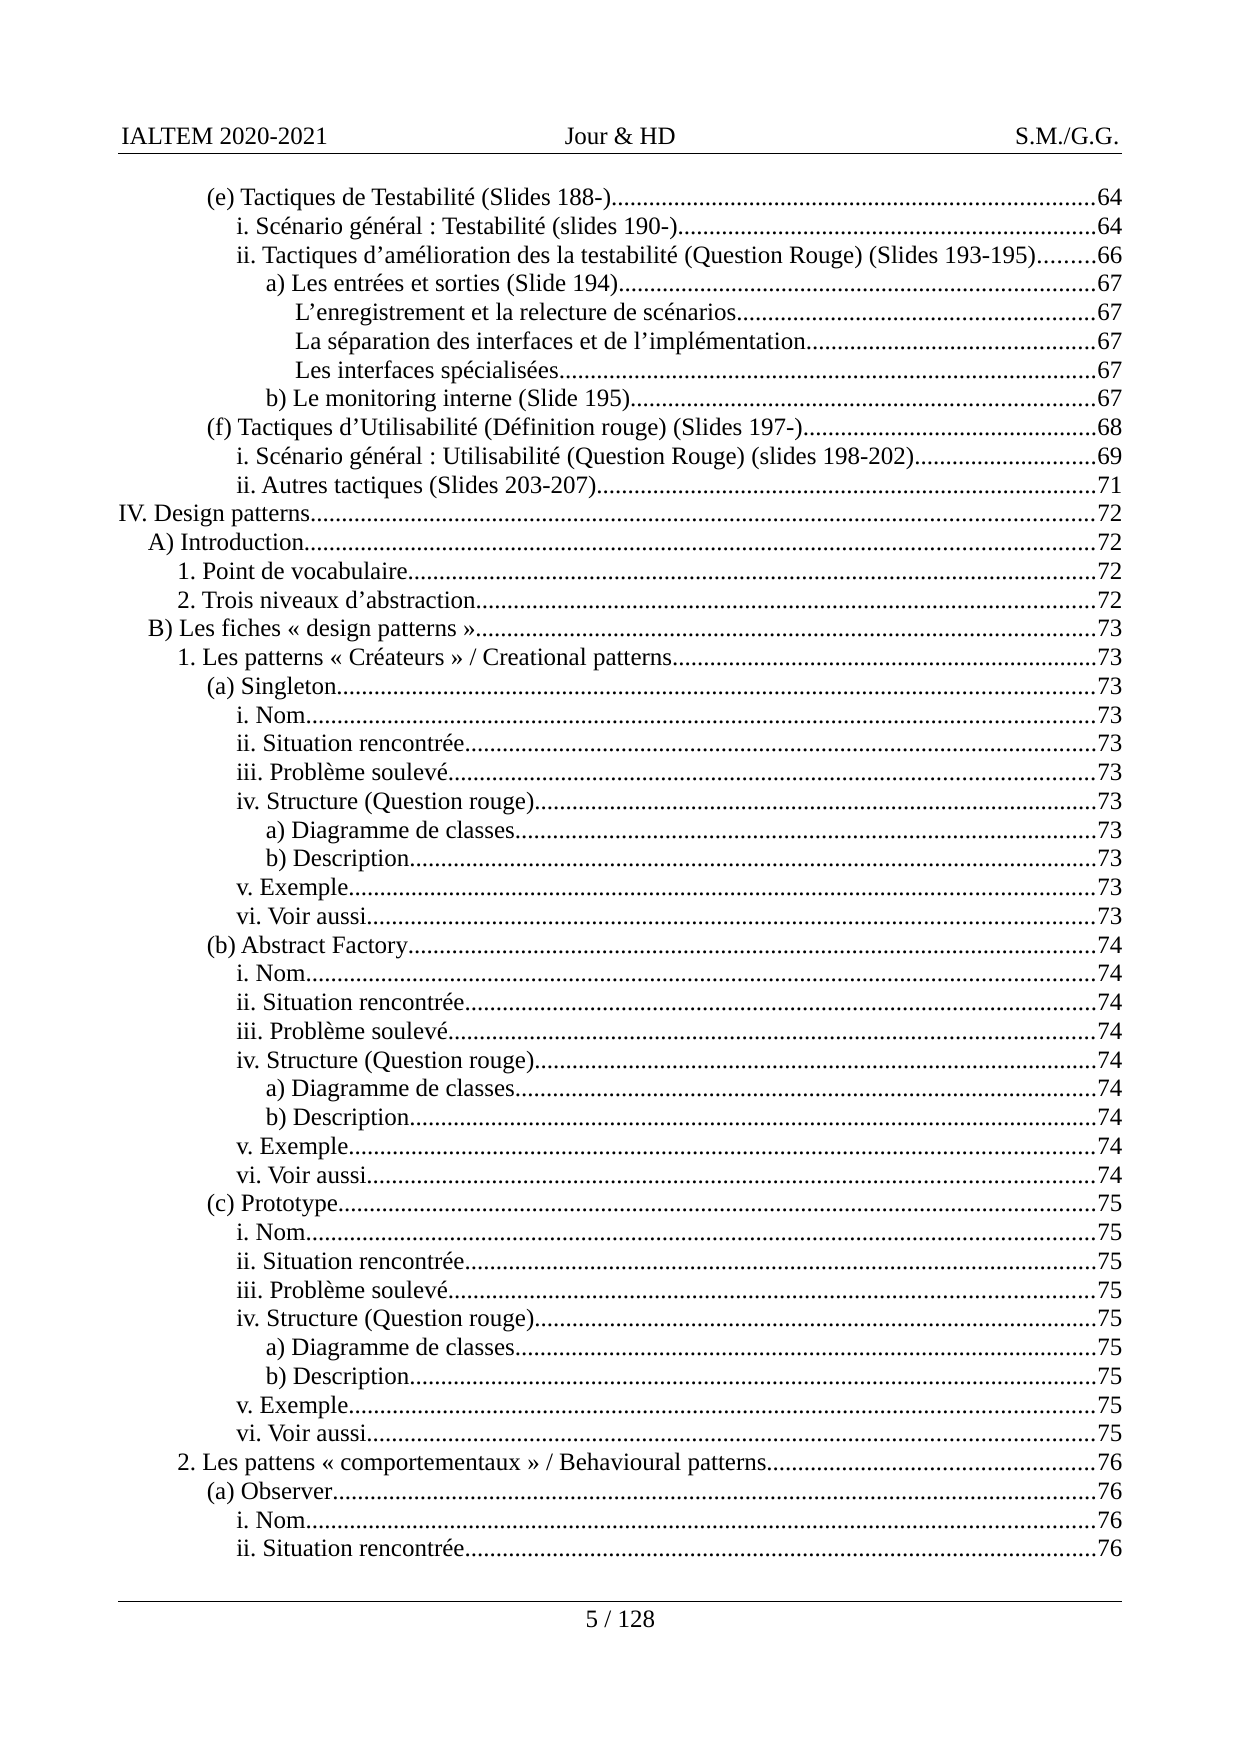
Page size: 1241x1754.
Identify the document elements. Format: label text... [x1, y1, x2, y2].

text 1. Les patterns « Créateurs » / Creational patterns 73 [177, 642, 1122, 671]
text iii. Problème soulevé 73 [236, 757, 1122, 786]
text v. Exemple 75 [236, 1390, 1122, 1418]
text iv. Structure (Question rouge) 75 [236, 1303, 1122, 1332]
text 2. Les pattens « comportementaux » / Behavioural patterns 76 [177, 1447, 1122, 1476]
text vi. Voir aussi 73 [236, 901, 1122, 930]
text b) Description 73 [266, 843, 1122, 872]
text a) Diagramme de classes 75 [266, 1332, 1122, 1361]
text ii. Situation rencontrée 75 [236, 1246, 1122, 1275]
text b) Description 74 [266, 1102, 1122, 1131]
text a) Diagramme de classes 74 [266, 1073, 1122, 1102]
text a) Diagramme de classes 73 [266, 815, 1122, 843]
text ii. Situation rencontrée 76 [236, 1533, 1122, 1562]
text i. Nom 73 [236, 700, 1122, 728]
text iv. Structure (Question rouge) 73 [236, 786, 1122, 815]
text v. Exemple 73 [236, 872, 1122, 901]
text b) Description 75 [266, 1361, 1122, 1390]
text (c) Prototype 75 [207, 1188, 1122, 1217]
text B) Les fiches « design patterns » 73 [148, 613, 1122, 642]
text a) Les entrées et sorties (Slide 194) 67 [266, 268, 1122, 297]
text (e) Tactiques de Testabilité (Slides 188-) 64 [207, 182, 1122, 211]
text i. Nom 75 [236, 1217, 1122, 1246]
text iv. Structure (Question rouge) 74 [236, 1045, 1122, 1073]
text ii. Situation rencontrée 73 [236, 728, 1122, 757]
text i. Nom 74 [236, 958, 1122, 987]
text (b) Abstract Factory 74 [207, 930, 1122, 958]
text (f) Tactiques d’Utilisabilité (Définition rouge) (Slides 197-) 68 [207, 412, 1122, 441]
text i. Scénario général : Utilisabilité (Question Rouge) (slides 198-202) 69 [236, 441, 1122, 470]
text A) Introduction 72 [148, 527, 1122, 556]
text v. Exemple 74 [236, 1131, 1122, 1160]
text vi. Voir aussi 75 [236, 1418, 1122, 1447]
text iii. Problème soulevé 75 [236, 1275, 1122, 1303]
text i. Nom 76 [236, 1505, 1122, 1533]
text ii. Tactiques d’amélioration des la testabilité (Question Rouge) (Slides 193-195) 66 [236, 240, 1122, 268]
text 1. Point de vocabulaire 72 [177, 556, 1122, 585]
text vi. Voir aussi 74 [236, 1160, 1122, 1188]
text ii. Situation rencontrée 74 [236, 987, 1122, 1016]
text IV. Design patterns 72 [118, 498, 1122, 527]
text Les interfaces spécialisées 67 [295, 355, 1122, 383]
text (a) Observer 76 [207, 1476, 1122, 1505]
text (a) Singleton 73 [207, 671, 1122, 700]
text iii. Problème soulevé 74 [236, 1016, 1122, 1045]
text ii. Autres tactiques (Slides 203-207) 71 [236, 470, 1122, 498]
text La séparation des interfaces et de l’implémentation 67 [295, 326, 1122, 355]
text L’enregistrement et la relecture de scénarios 67 [295, 297, 1122, 326]
text i. Scénario général : Testabilité (slides 190-) 64 [236, 211, 1122, 240]
text b) Le monitoring interne (Slide 195) 67 [266, 383, 1122, 412]
text 2. Trois niveaux d’abstraction 72 [177, 585, 1122, 613]
